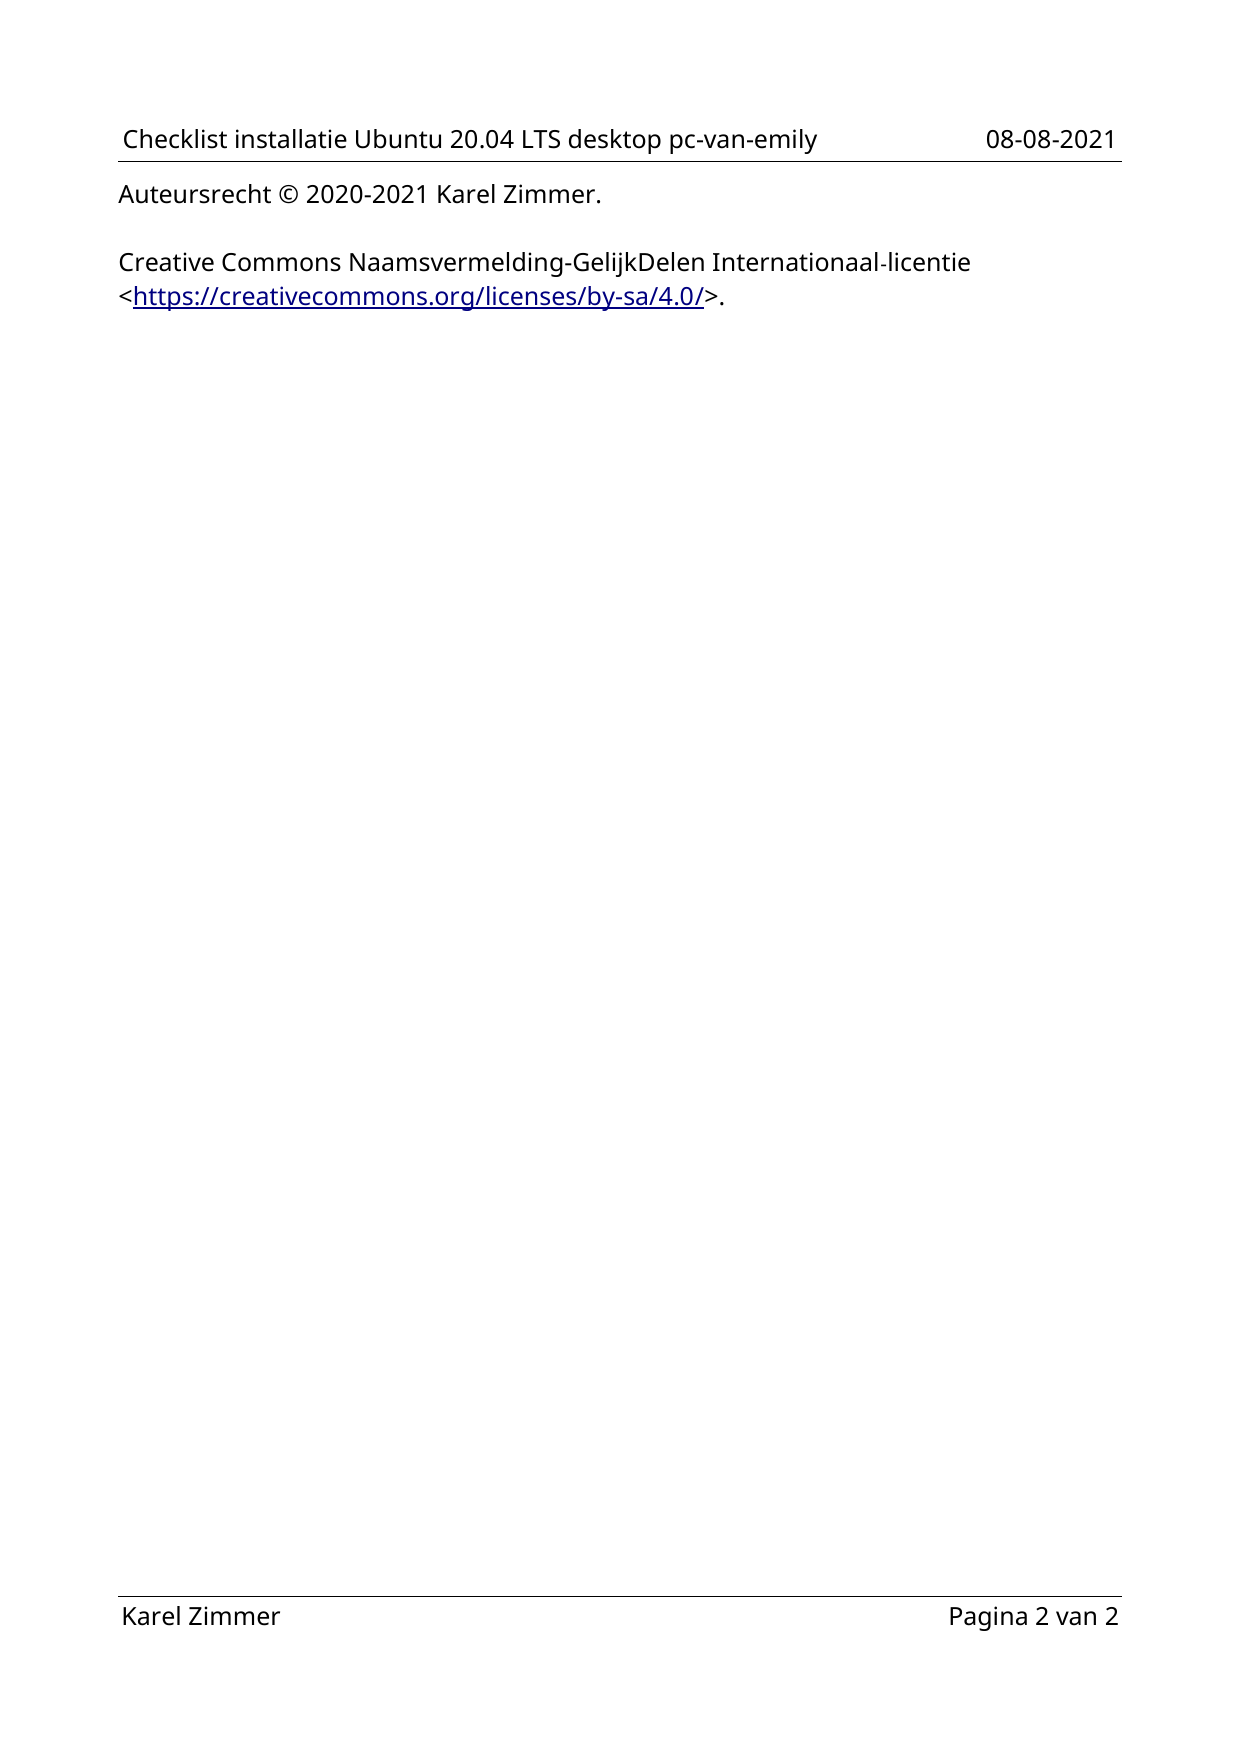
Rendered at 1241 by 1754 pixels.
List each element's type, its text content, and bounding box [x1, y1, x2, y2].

text Creative Commons Naamsvermelding-GelijkDelen Internationaal-licentie <https://creativecommons.org/licenses/by-sa/4.0/>. [118, 245, 1122, 313]
text Auteursrecht © 2020-2021 Karel Zimmer. [118, 177, 1122, 211]
